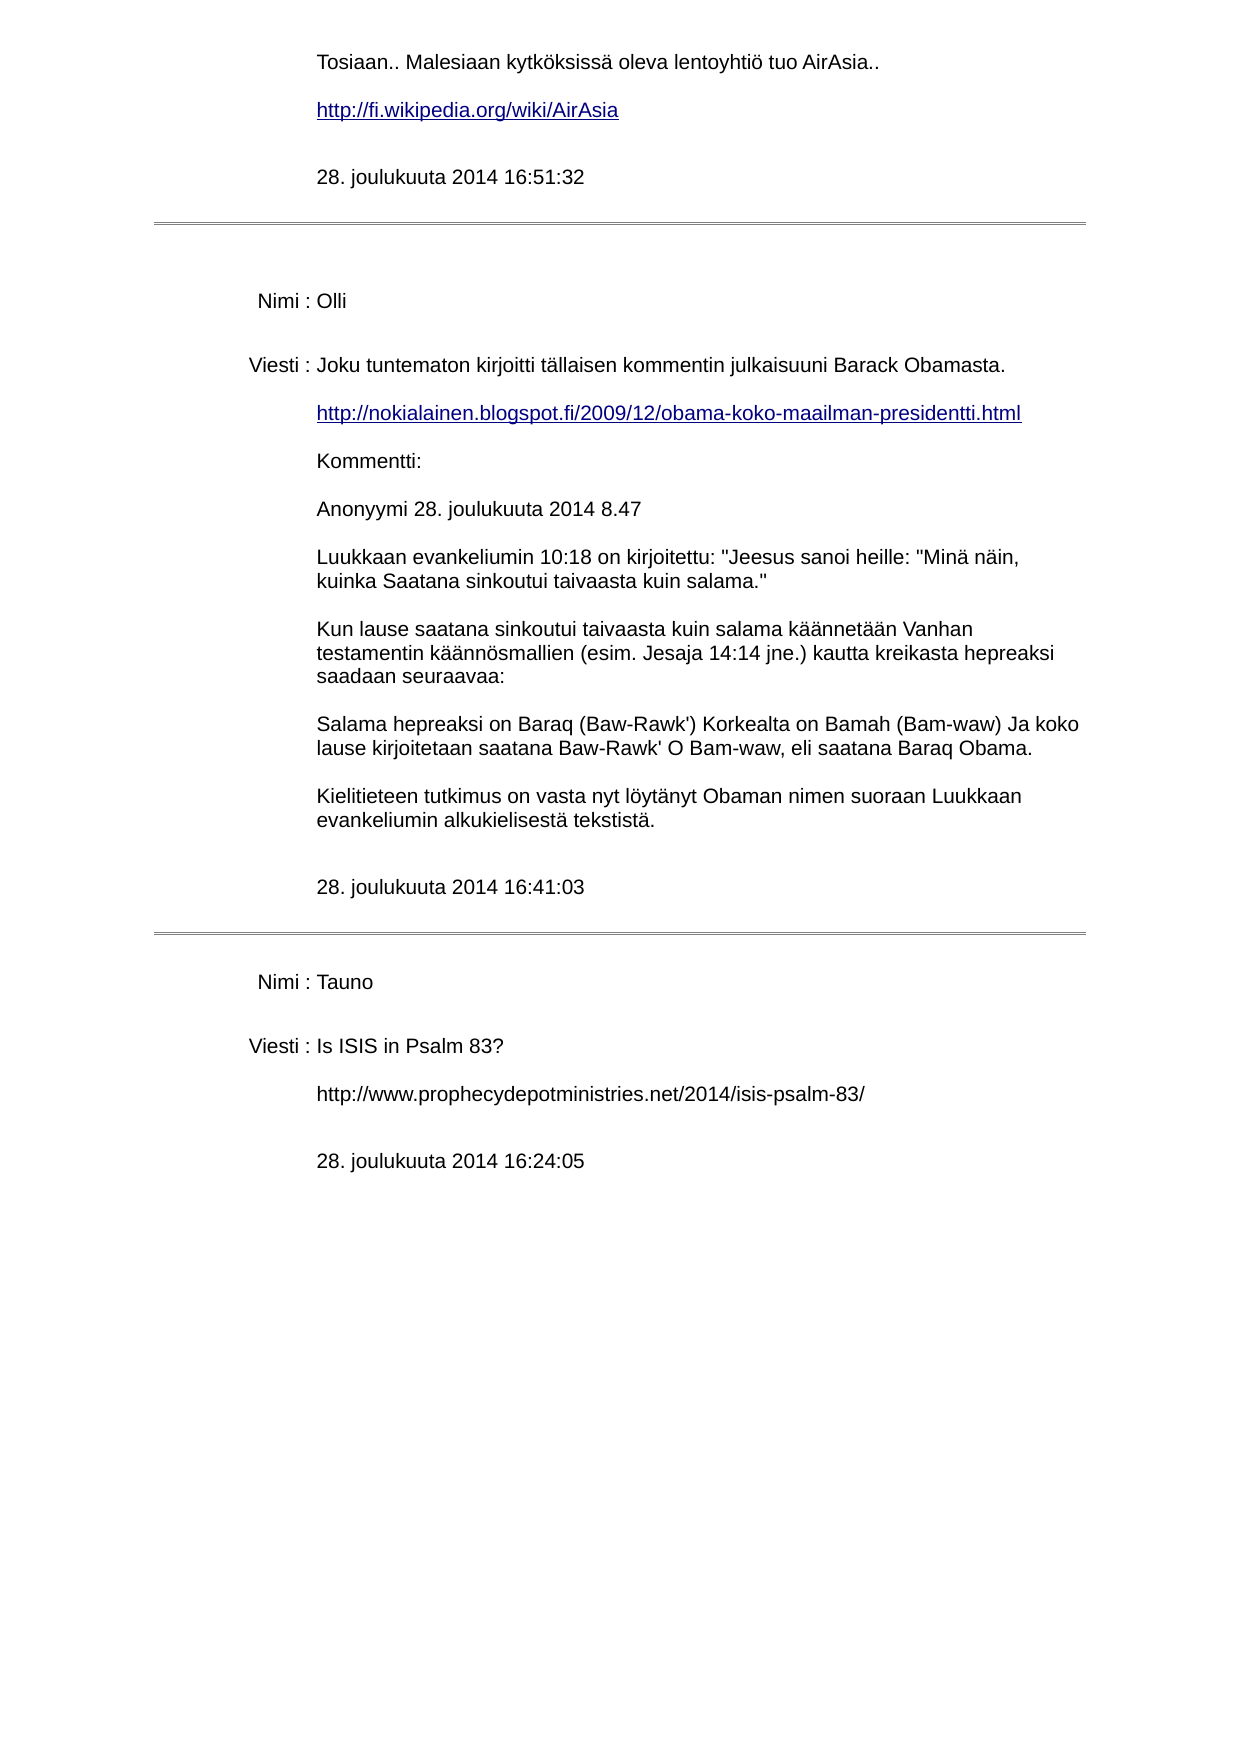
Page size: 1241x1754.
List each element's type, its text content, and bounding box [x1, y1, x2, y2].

table_cell 28. joulukuuta 2014 16:51:32 [314, 160, 1089, 194]
table_cell [151, 125, 313, 159]
table_header Nimi : [151, 967, 313, 996]
table_cell [151, 315, 313, 350]
table_cell [151, 996, 313, 1031]
table_cell [314, 835, 1089, 869]
table_cell [151, 870, 313, 904]
table_cell [151, 904, 1089, 915]
table_cell [314, 315, 1089, 350]
table_cell Viesti : [151, 350, 313, 835]
table_cell Tosiaan.. Malesiaan kytköksissä oleva lentoyhtiö tuo AirAsia.. http://fi.wikipedia.org/wiki/AirAsia [314, 47, 1089, 125]
table_cell [151, 1109, 313, 1143]
table_header Olli [314, 286, 1089, 315]
table_header Tauno [314, 967, 1089, 996]
table_cell [151, 835, 313, 869]
table_cell [314, 1109, 1089, 1143]
table_cell Joku tuntematon kirjoitti tällaisen kommentin julkaisuuni Barack Obamasta. http://nokialainen.blogspot.fi/2009/12/obama-koko-maailman-presidentti.html Kommentti: Anonyymi 28. joulukuuta 2014 8.47 Luukkaan evankeliumin 10:18 on kirjoitettu: "Jeesus sanoi heille: "Minä näin, kuinka Saatana sinkoutui taivaasta kuin salama." Kun lause saatana sinkoutui taivaasta kuin salama käännetään Vanhan testamentin käännösmallien (esim. Jesaja 14:14 jne.) kautta kreikasta hepreaksi saadaan seuraavaa: Salama hepreaksi on Baraq (Baw-Rawk') Korkealta on Bamah (Bam-waw) Ja koko lause kirjoitetaan saatana Baw-Rawk' O Bam-waw, eli saatana Baraq Obama. Kielitieteen tutkimus on vasta nyt löytänyt Obaman nimen suoraan Luukkaan evankeliumin alkukielisestä tekstistä. [314, 350, 1089, 835]
table_cell [151, 915, 1089, 967]
table_header Nimi : [151, 286, 313, 315]
table_cell 28. joulukuuta 2014 16:41:03 [314, 870, 1089, 904]
table_cell [151, 47, 313, 125]
table_cell [151, 1143, 313, 1178]
table_cell [151, 194, 1089, 205]
table_cell [314, 125, 1089, 159]
table_cell Is ISIS in Psalm 83? http://www.prophecydepotministries.net/2014/isis-psalm-83/ [314, 1031, 1089, 1109]
table_cell [151, 160, 313, 194]
table_cell Viesti : [151, 1031, 313, 1109]
table_cell [151, 205, 1089, 257]
table_cell 28. joulukuuta 2014 16:24:05 [314, 1143, 1089, 1178]
table_cell [314, 996, 1089, 1031]
